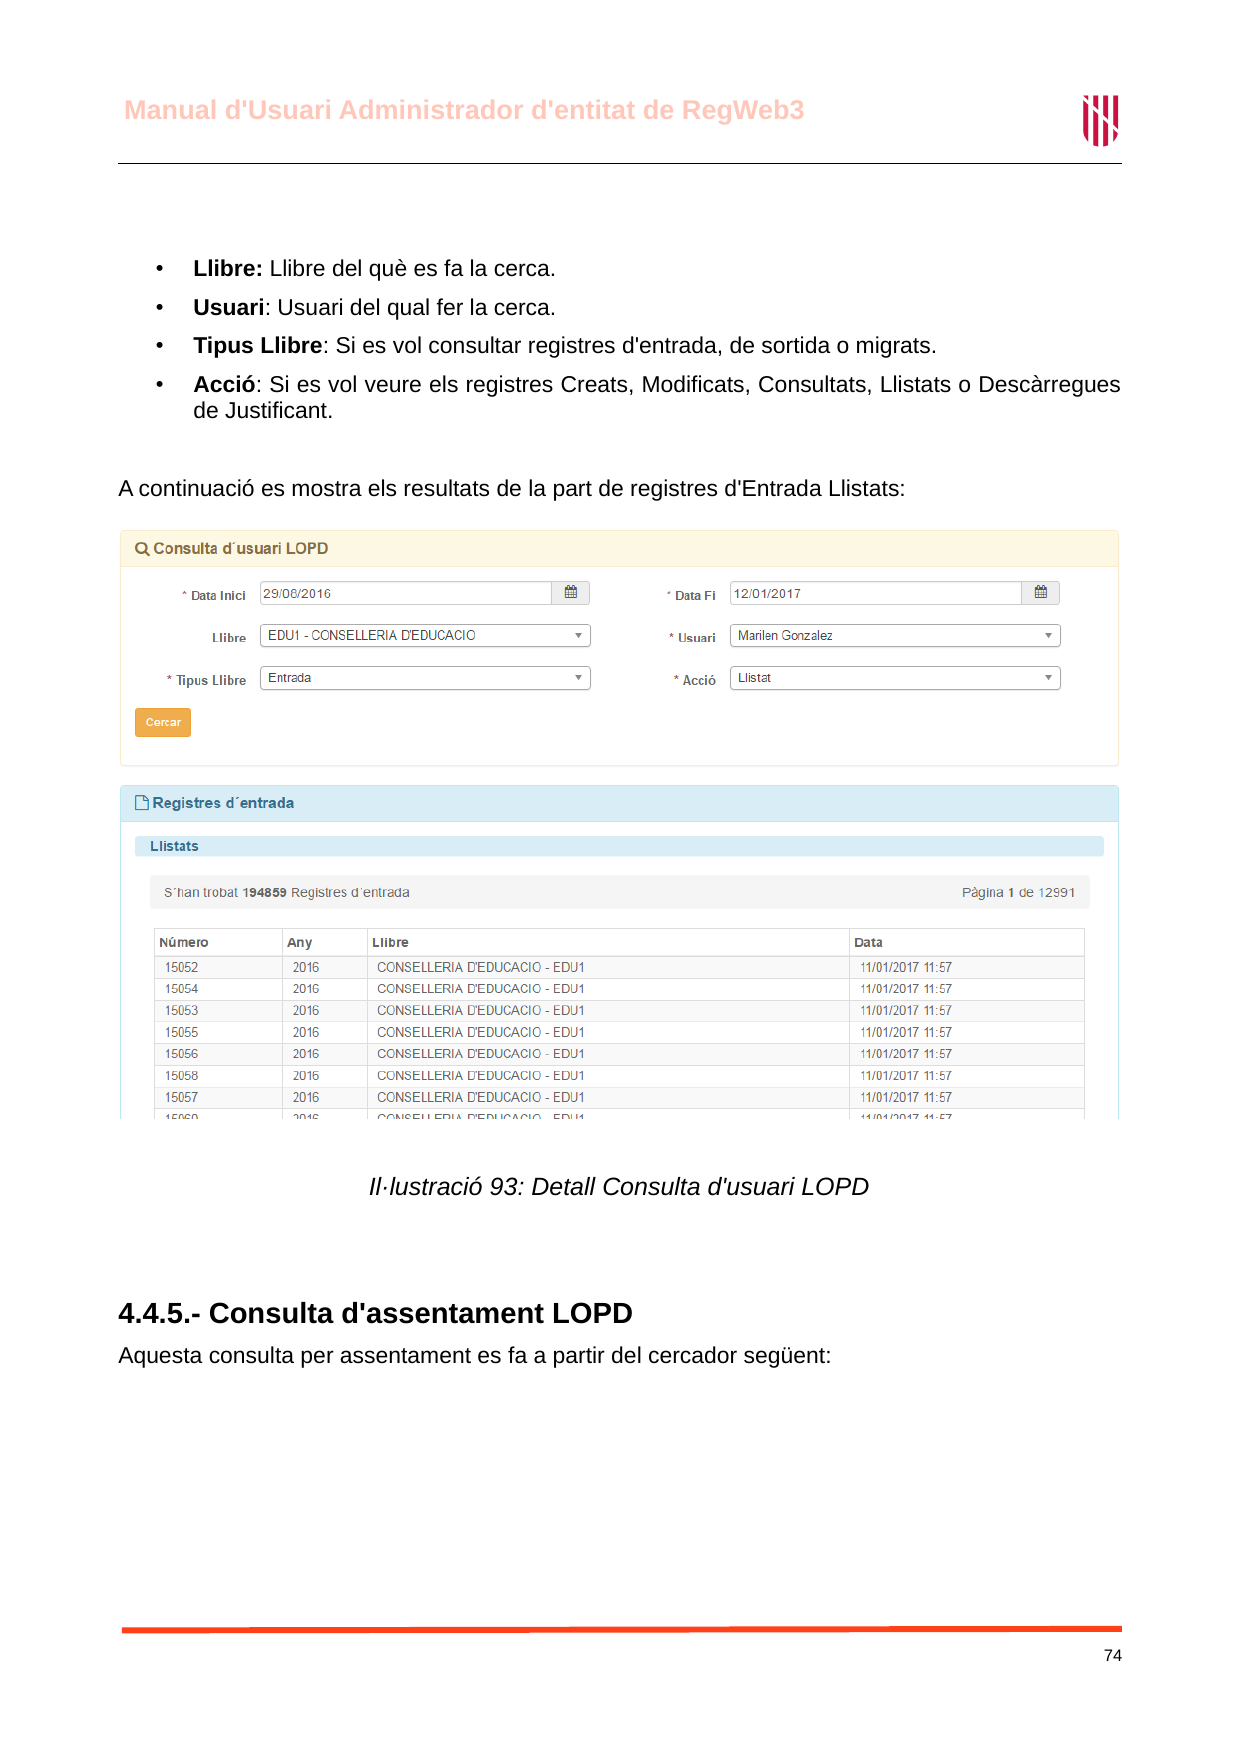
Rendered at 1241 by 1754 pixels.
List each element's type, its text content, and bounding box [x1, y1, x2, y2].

list Acció: Si es vol veure els registres Creats, Modificats, Consultats, Llistats o Descàrregues de Justificant. [156, 371, 1122, 424]
text Aquesta consulta per assentament es fa a partir del cercador següent: [118, 1342, 1122, 1368]
picture [1080, 93, 1121, 148]
list Llibre: Llibre del què es fa la cerca. [156, 254, 1122, 281]
list Usuari: Usuari del qual fer la cerca. [156, 293, 1122, 320]
text A continuació es mostra els resultats de la part de registres d'Entrada Llistats: [118, 475, 1122, 502]
list Tipus Llibre: Si es vol consultar registres d'entrada, de sortida o migrats. [156, 332, 1122, 359]
text Il·lustració 93: Detall Consulta d'usuari LOPD [118, 1172, 1122, 1201]
subtitle Consulta d'assentament LOPD [118, 1296, 1122, 1329]
